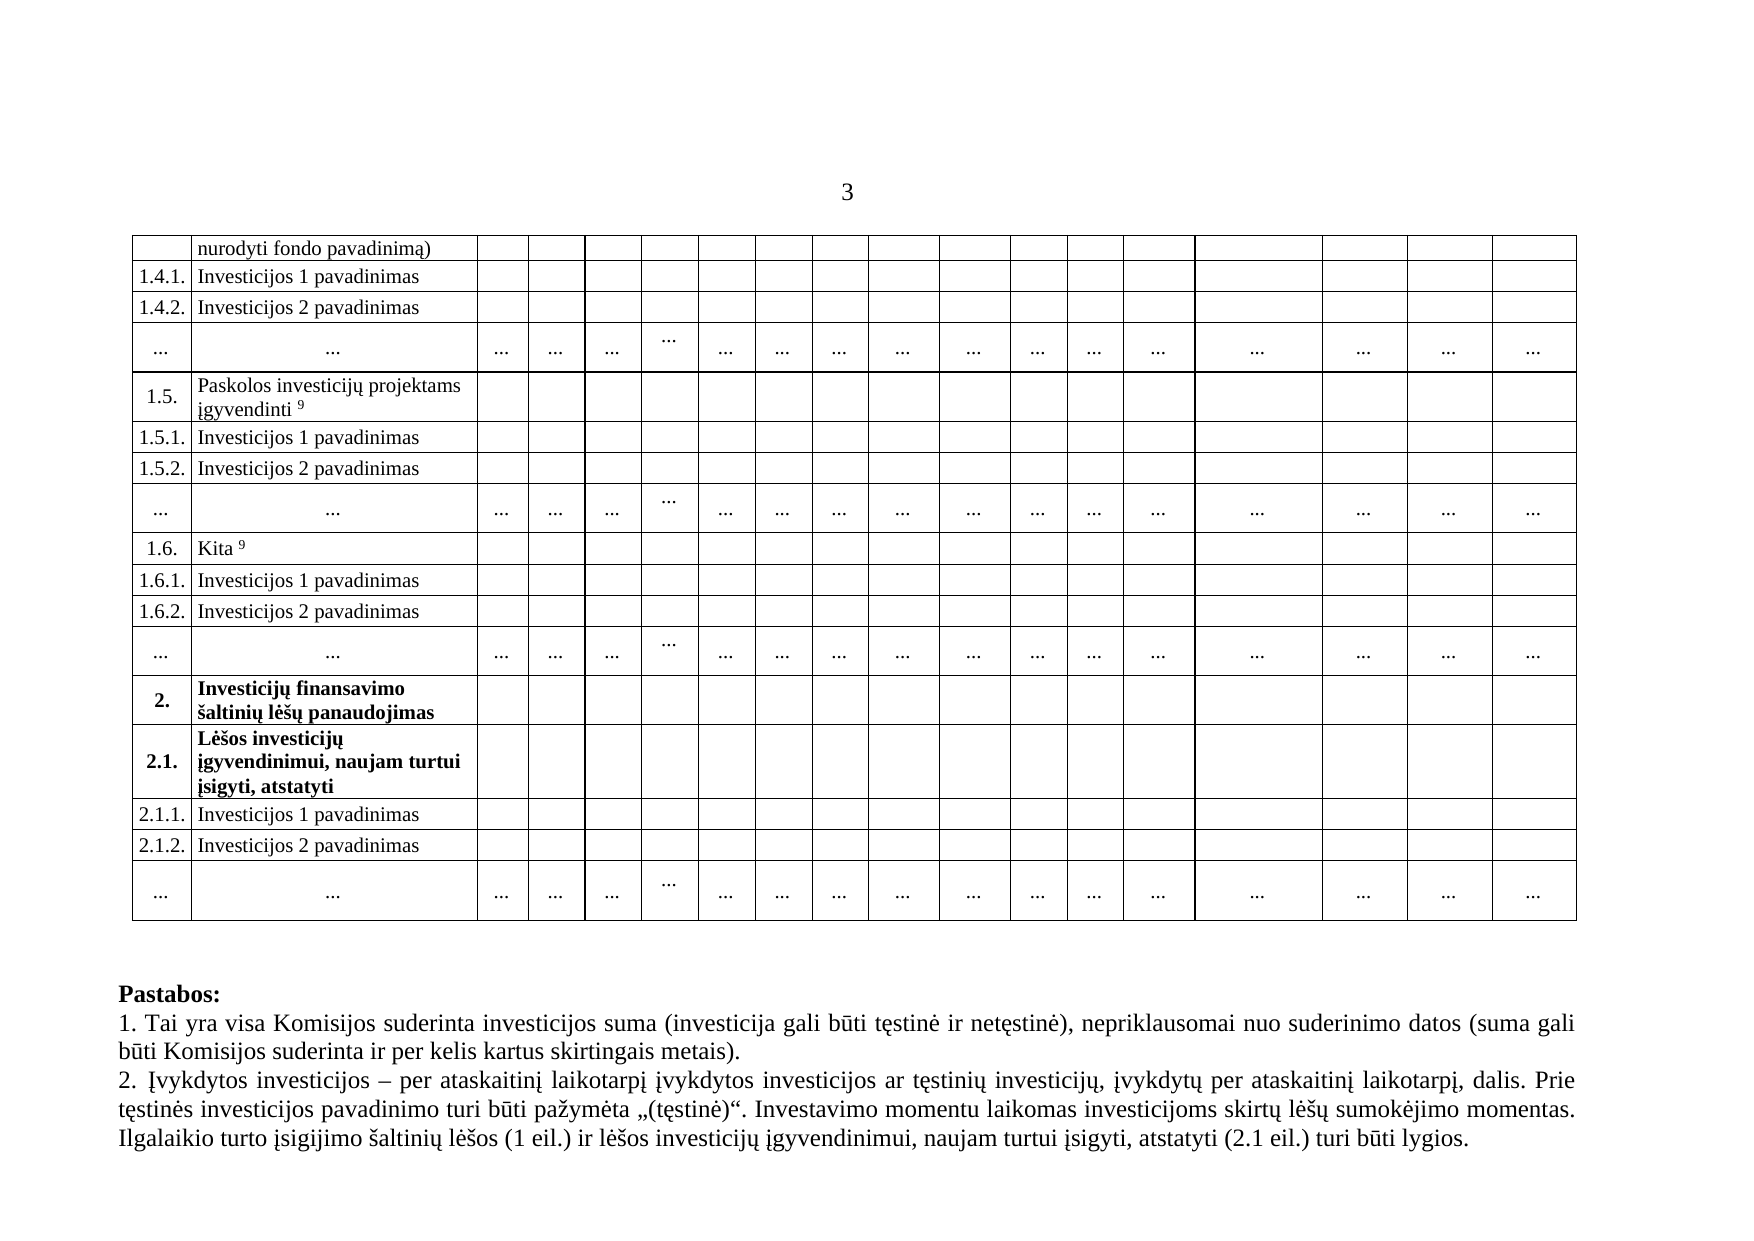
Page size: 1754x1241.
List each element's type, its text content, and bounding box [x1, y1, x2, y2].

table_cell Lėšos investicijų įgyvendinimui, naujam turtui įsigyti, atstatyti [192, 725, 477, 798]
table_cell [1493, 596, 1576, 626]
table_cell ... [133, 861, 191, 920]
table_cell ... [133, 627, 191, 675]
table_cell ... [1323, 861, 1407, 920]
table_cell [1493, 725, 1576, 798]
table_cell ... [642, 627, 698, 675]
table_cell [869, 533, 939, 563]
table_cell [1068, 830, 1123, 860]
table_cell [869, 565, 939, 595]
table_cell 2. [133, 676, 191, 724]
table_cell [756, 830, 812, 860]
table_cell [756, 236, 812, 260]
table_cell [1196, 676, 1322, 724]
table_cell [1011, 676, 1067, 724]
table_cell [642, 236, 698, 260]
table_cell [529, 373, 584, 421]
table_cell 1.6. [133, 533, 191, 563]
table_cell [1493, 676, 1576, 724]
table_cell [642, 596, 698, 626]
table_cell [586, 799, 641, 829]
table_cell [813, 533, 868, 563]
table_cell [699, 596, 755, 626]
table_cell ... [586, 484, 641, 532]
table_cell [1493, 422, 1576, 452]
table_cell ... [940, 484, 1010, 532]
table_cell [699, 533, 755, 563]
table_cell [586, 422, 641, 452]
table_cell [586, 565, 641, 595]
table_cell [1408, 533, 1492, 563]
table_cell 2.1. [133, 725, 191, 798]
table_cell [529, 422, 584, 452]
table_cell ... [1068, 627, 1123, 675]
table_cell ... [1124, 323, 1194, 371]
table_cell [1408, 830, 1492, 860]
table_cell 1.5.1. [133, 422, 191, 452]
table_cell [1196, 533, 1322, 563]
table_cell [478, 261, 528, 291]
table_cell ... [478, 861, 528, 920]
table_cell [756, 565, 812, 595]
table_cell ... [529, 861, 584, 920]
table_cell 2.1.1. [133, 799, 191, 829]
table_cell ... [529, 323, 584, 371]
table_cell [478, 373, 528, 421]
table_cell ... [642, 861, 698, 920]
table_cell ... [940, 323, 1010, 371]
table_cell ... [1124, 484, 1194, 532]
table_cell [529, 725, 584, 798]
table_cell [869, 422, 939, 452]
table_cell [869, 261, 939, 291]
table_cell [133, 236, 191, 260]
table_cell [529, 676, 584, 724]
table_cell [1124, 453, 1194, 483]
table_cell ... [1323, 484, 1407, 532]
table_cell ... [478, 484, 528, 532]
table_cell [699, 236, 755, 260]
table_cell ... [1196, 484, 1322, 532]
table_cell [813, 261, 868, 291]
table_cell ... [529, 627, 584, 675]
table_cell [869, 596, 939, 626]
table_cell [1124, 236, 1194, 260]
table_cell [940, 422, 1010, 452]
table_cell [1196, 596, 1322, 626]
table_cell [1493, 533, 1576, 563]
table_cell [940, 725, 1010, 798]
table_cell [642, 453, 698, 483]
table_cell [642, 422, 698, 452]
table_cell Kita 9 [192, 533, 477, 563]
table_cell ... [133, 484, 191, 532]
table_cell [699, 422, 755, 452]
table_cell ... [756, 323, 812, 371]
table_cell ... [478, 323, 528, 371]
table_cell ... [1408, 861, 1492, 920]
table_cell ... [1493, 861, 1576, 920]
text 1. Tai yra visa Komisijos suderinta investicijos suma (investicija gali būti tęstinė ir netęstinė), nepriklausomai nuo suderinimo datos (suma gali būti Komisijos suderinta ir per kelis kartus skirtingais metais). [118, 1008, 1577, 1065]
table_cell [756, 261, 812, 291]
table_cell [586, 676, 641, 724]
table_cell [869, 292, 939, 322]
table_cell [478, 830, 528, 860]
table_cell ... [1068, 323, 1123, 371]
table_cell [1011, 422, 1067, 452]
table_cell [1068, 453, 1123, 483]
table_cell [642, 830, 698, 860]
table_cell ... [1196, 323, 1322, 371]
table_cell [940, 292, 1010, 322]
table_cell [813, 373, 868, 421]
table_cell [1323, 596, 1407, 626]
table_cell [699, 799, 755, 829]
table_cell [1493, 565, 1576, 595]
table_cell [1408, 261, 1492, 291]
text Pastabos: [118, 979, 1577, 1008]
table_cell [940, 676, 1010, 724]
table_cell [940, 236, 1010, 260]
table_cell ... [1493, 484, 1576, 532]
table_cell [586, 596, 641, 626]
table_cell [1408, 453, 1492, 483]
table_cell 1.4.1. [133, 261, 191, 291]
table_cell ... [1068, 484, 1123, 532]
table_cell ... [869, 323, 939, 371]
table_cell Investicijos 1 pavadinimas [192, 422, 477, 452]
table_cell [1196, 565, 1322, 595]
table_cell [940, 453, 1010, 483]
table_cell [1124, 565, 1194, 595]
table_cell [1323, 422, 1407, 452]
table_cell ... [586, 627, 641, 675]
table_cell [756, 292, 812, 322]
table_cell [1408, 422, 1492, 452]
table_cell [869, 453, 939, 483]
table_cell Investicijos 2 pavadinimas [192, 596, 477, 626]
table_cell [1196, 422, 1322, 452]
table_cell [1196, 292, 1322, 322]
table_cell ... [756, 861, 812, 920]
table_cell [1011, 830, 1067, 860]
table_cell [1493, 799, 1576, 829]
table_cell ... [699, 484, 755, 532]
table_cell [1196, 453, 1322, 483]
table_cell [1011, 565, 1067, 595]
table_cell [813, 596, 868, 626]
table_cell [529, 596, 584, 626]
table_cell [586, 453, 641, 483]
table_cell [699, 261, 755, 291]
table_cell [586, 373, 641, 421]
table_cell [642, 676, 698, 724]
table_cell [478, 422, 528, 452]
table_cell ... [1124, 627, 1194, 675]
table_cell [1196, 373, 1322, 421]
table_cell ... [192, 323, 477, 371]
table_cell [529, 236, 584, 260]
table_cell [756, 596, 812, 626]
table_cell ... [699, 627, 755, 675]
table_cell [1323, 453, 1407, 483]
table_cell [699, 453, 755, 483]
table_cell [869, 373, 939, 421]
table_cell [869, 725, 939, 798]
table_cell [1493, 261, 1576, 291]
table_cell [813, 799, 868, 829]
table_cell [529, 799, 584, 829]
table_cell [1196, 725, 1322, 798]
table_cell [1408, 292, 1492, 322]
table_cell [529, 261, 584, 291]
table_cell [1124, 422, 1194, 452]
table_cell ... [813, 861, 868, 920]
table_cell ... [813, 484, 868, 532]
table_cell [756, 799, 812, 829]
table_cell [478, 453, 528, 483]
table_cell [699, 373, 755, 421]
table_cell ... [478, 627, 528, 675]
table_cell ... [1408, 627, 1492, 675]
table_cell [940, 261, 1010, 291]
table_cell [1323, 261, 1407, 291]
table_cell [1196, 236, 1322, 260]
table_cell ... [529, 484, 584, 532]
table_cell [478, 596, 528, 626]
table_cell [869, 830, 939, 860]
table_cell [813, 725, 868, 798]
table_cell [586, 292, 641, 322]
table_cell [1124, 373, 1194, 421]
table_cell [529, 292, 584, 322]
table_cell [1196, 261, 1322, 291]
table_cell [1011, 453, 1067, 483]
table_cell ... [1493, 323, 1576, 371]
table_cell [642, 373, 698, 421]
table_cell [1068, 676, 1123, 724]
table_cell [1068, 422, 1123, 452]
table_cell [642, 261, 698, 291]
table_cell [1068, 373, 1123, 421]
table_cell [1408, 725, 1492, 798]
table_cell [1011, 261, 1067, 291]
table_cell [813, 422, 868, 452]
table_cell [1011, 236, 1067, 260]
table_cell [642, 725, 698, 798]
table_cell ... [813, 627, 868, 675]
text 2. Įvykdytos investicijos – per ataskaitinį laikotarpį įvykdytos investicijos ar tęstinių investicijų, įvykdytų per ataskaitinį laikotarpį, dalis. Prie tęstinės investicijos pavadinimo turi būti pažymėta „(tęstinė)“. Investavimo momentu laikomas investicijoms skirtų lėšų sumokėjimo momentas. Ilgalaikio turto įsigijimo šaltinių lėšos (1 eil.) ir lėšos investicijų įgyvendinimui, naujam turtui įsigyti, atstatyti (2.1 eil.) turi būti lygios. [118, 1065, 1577, 1151]
table_cell ... [1408, 323, 1492, 371]
table_cell [940, 830, 1010, 860]
table_cell [478, 725, 528, 798]
table_cell [478, 565, 528, 595]
table_cell [478, 533, 528, 563]
table_cell [1323, 533, 1407, 563]
table_cell [1323, 725, 1407, 798]
table_cell [586, 236, 641, 260]
table_cell [586, 261, 641, 291]
table_cell ... [1011, 627, 1067, 675]
table_cell [642, 533, 698, 563]
table_cell Investicijos 1 pavadinimas [192, 261, 477, 291]
table_cell [1196, 830, 1322, 860]
table_cell [699, 676, 755, 724]
table_cell ... [1323, 323, 1407, 371]
table_cell 1.5. [133, 373, 191, 421]
table_cell [1068, 236, 1123, 260]
table_cell [1068, 565, 1123, 595]
table_cell [1124, 676, 1194, 724]
table_cell Investicijos 2 pavadinimas [192, 453, 477, 483]
table_cell [1493, 453, 1576, 483]
table_cell Investicijos 2 pavadinimas [192, 830, 477, 860]
table_cell [940, 596, 1010, 626]
table_cell Investicijos 2 pavadinimas [192, 292, 477, 322]
table_cell ... [1011, 323, 1067, 371]
table_cell [478, 292, 528, 322]
table_cell ... [813, 323, 868, 371]
table_cell ... [1124, 861, 1194, 920]
table_cell [813, 453, 868, 483]
table_cell [1323, 236, 1407, 260]
table_cell 1.6.2. [133, 596, 191, 626]
table_cell [529, 565, 584, 595]
table_cell [642, 565, 698, 595]
table_cell ... [586, 323, 641, 371]
table_cell [1068, 799, 1123, 829]
table_cell ... [1011, 861, 1067, 920]
table_cell [529, 830, 584, 860]
table_cell [1124, 725, 1194, 798]
table_cell [1124, 799, 1194, 829]
table_cell [1068, 596, 1123, 626]
table_cell ... [756, 484, 812, 532]
table_cell ... [642, 484, 698, 532]
table_cell [1408, 373, 1492, 421]
table_cell [529, 453, 584, 483]
table_cell [813, 565, 868, 595]
table_cell [1323, 799, 1407, 829]
table_cell [1068, 533, 1123, 563]
table_cell [586, 830, 641, 860]
table_cell Investicijos 1 pavadinimas [192, 799, 477, 829]
table_cell [1011, 799, 1067, 829]
table_cell [1323, 830, 1407, 860]
table_cell [1068, 292, 1123, 322]
table_cell [478, 676, 528, 724]
table_cell ... [1493, 627, 1576, 675]
table_cell ... [192, 484, 477, 532]
table_cell nurodyti fondo pavadinimą) [192, 236, 477, 260]
table_cell [869, 799, 939, 829]
table_cell [586, 533, 641, 563]
table_cell [1408, 799, 1492, 829]
table_cell [529, 533, 584, 563]
table_cell [1493, 236, 1576, 260]
table_cell ... [1323, 627, 1407, 675]
table_cell [699, 565, 755, 595]
table_cell [1124, 292, 1194, 322]
table_cell [1196, 799, 1322, 829]
table_cell ... [642, 323, 698, 371]
table_cell ... [192, 861, 477, 920]
table_cell [1323, 292, 1407, 322]
table_cell [1068, 261, 1123, 291]
table_cell 1.5.2. [133, 453, 191, 483]
table_cell [940, 799, 1010, 829]
table_cell [1011, 533, 1067, 563]
table_cell [756, 725, 812, 798]
table_cell [940, 565, 1010, 595]
table_cell ... [1408, 484, 1492, 532]
table_cell [1493, 292, 1576, 322]
table_cell [1124, 596, 1194, 626]
table_cell [756, 422, 812, 452]
table_cell [813, 292, 868, 322]
table_cell ... [699, 861, 755, 920]
table_cell [1011, 292, 1067, 322]
table_cell [756, 533, 812, 563]
table_cell [940, 533, 1010, 563]
table_cell [869, 236, 939, 260]
table_cell [1124, 830, 1194, 860]
table_cell [1124, 533, 1194, 563]
table_cell ... [1068, 861, 1123, 920]
table_cell 1.6.1. [133, 565, 191, 595]
table_cell ... [869, 861, 939, 920]
table_cell ... [699, 323, 755, 371]
table_cell [1323, 676, 1407, 724]
table_cell ... [1196, 627, 1322, 675]
table_cell ... [869, 484, 939, 532]
table_cell ... [133, 323, 191, 371]
table_cell [756, 676, 812, 724]
table_cell [756, 373, 812, 421]
table_cell [1408, 236, 1492, 260]
table_cell [1124, 261, 1194, 291]
table_cell [756, 453, 812, 483]
table_cell [940, 373, 1010, 421]
table_cell [813, 676, 868, 724]
table_cell ... [1196, 861, 1322, 920]
table_cell [1408, 565, 1492, 595]
table_cell ... [756, 627, 812, 675]
table_cell Investicijų finansavimo šaltinių lėšų panaudojimas [192, 676, 477, 724]
table_cell [642, 292, 698, 322]
table_cell [1323, 565, 1407, 595]
table_cell [1011, 596, 1067, 626]
table_cell ... [1011, 484, 1067, 532]
table_cell [642, 799, 698, 829]
table_cell 1.4.2. [133, 292, 191, 322]
table_cell [1011, 373, 1067, 421]
table_cell [1011, 725, 1067, 798]
table_cell [1493, 830, 1576, 860]
table_cell [699, 725, 755, 798]
table_cell [813, 236, 868, 260]
table_cell [1408, 596, 1492, 626]
table_cell Investicijos 1 pavadinimas [192, 565, 477, 595]
table_cell [1323, 373, 1407, 421]
table_cell ... [586, 861, 641, 920]
table_cell [1493, 373, 1576, 421]
table_cell ... [940, 861, 1010, 920]
table_cell [586, 725, 641, 798]
table_cell [699, 830, 755, 860]
table_cell 2.1.2. [133, 830, 191, 860]
table_cell [1068, 725, 1123, 798]
table_cell Paskolos investicijų projektams įgyvendinti 9 [192, 373, 477, 421]
table_cell [813, 830, 868, 860]
table_cell [699, 292, 755, 322]
table_cell [1408, 676, 1492, 724]
table_cell ... [869, 627, 939, 675]
table_cell ... [192, 627, 477, 675]
table_cell ... [940, 627, 1010, 675]
table_cell [478, 799, 528, 829]
table_cell [478, 236, 528, 260]
table_cell [869, 676, 939, 724]
